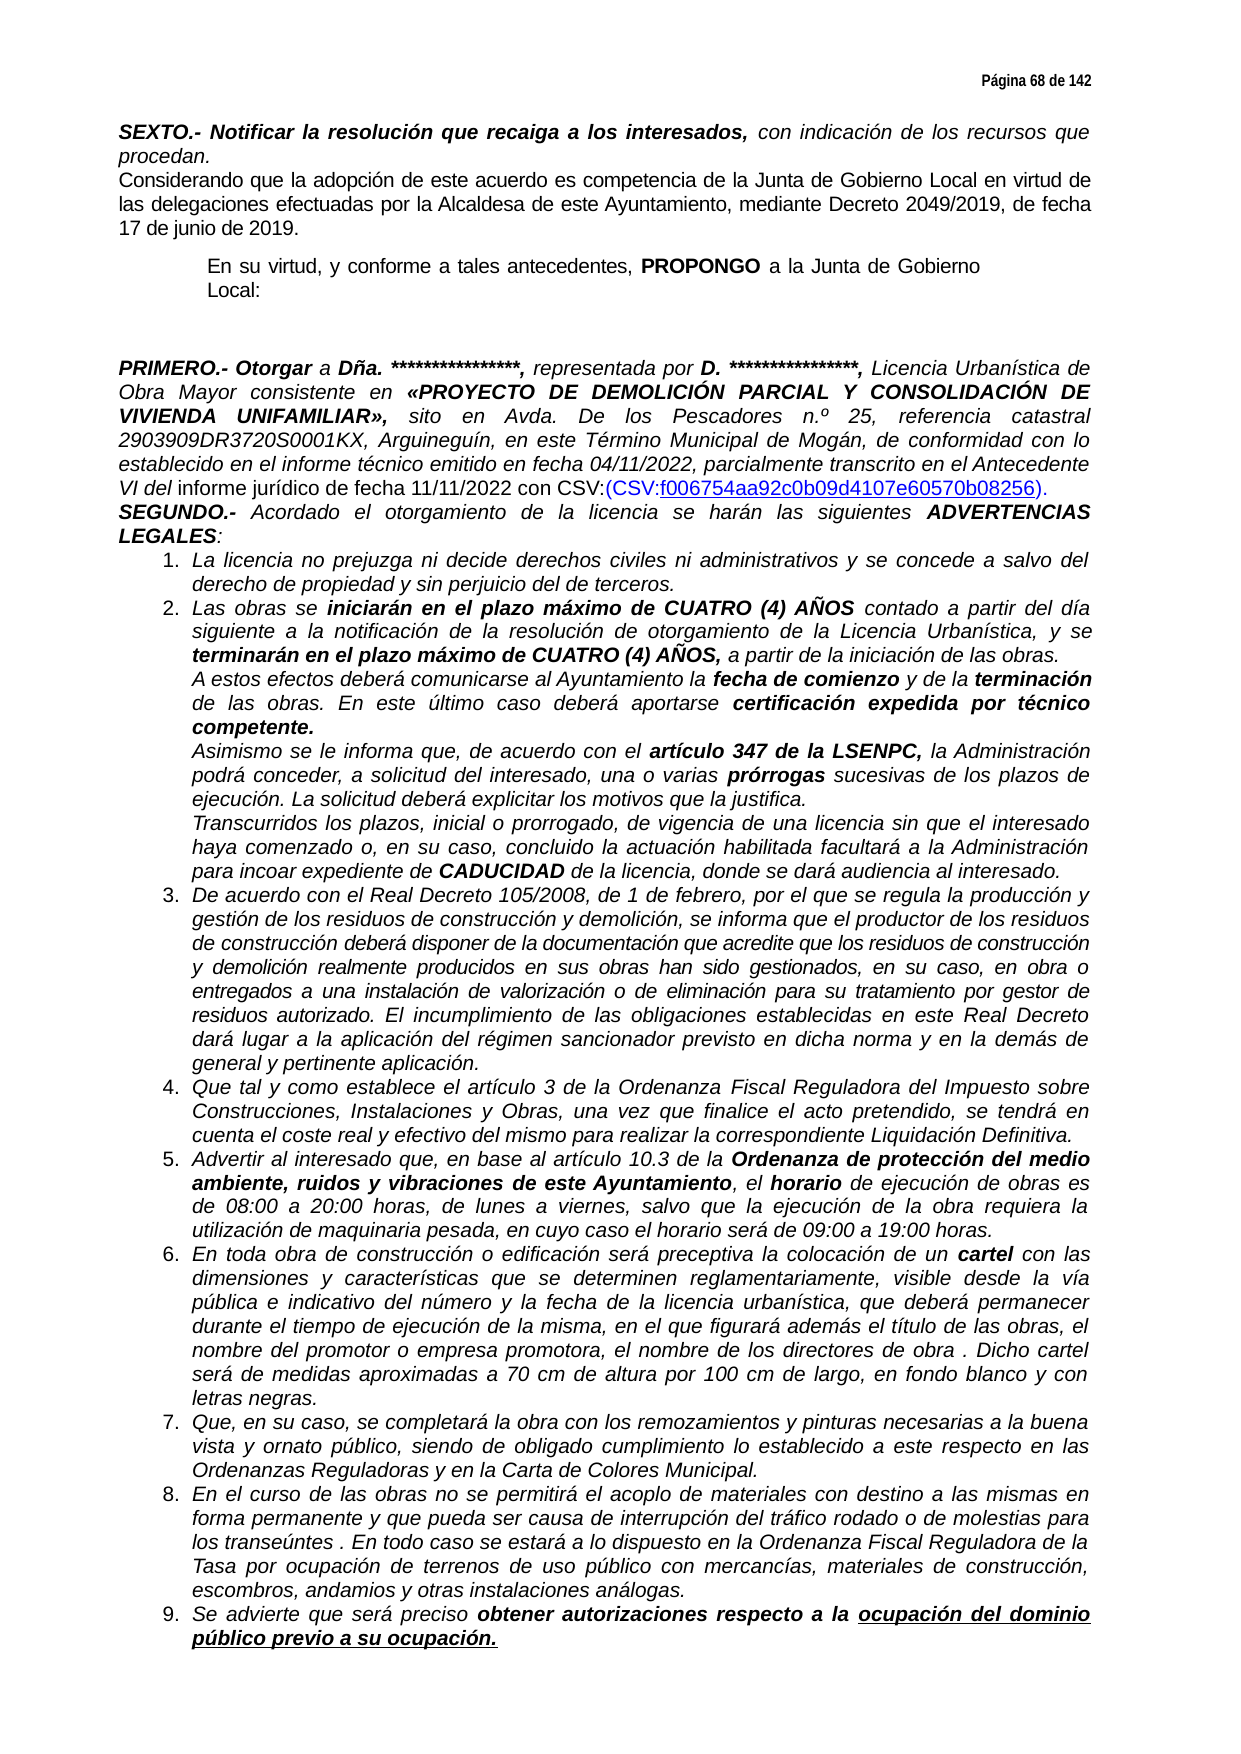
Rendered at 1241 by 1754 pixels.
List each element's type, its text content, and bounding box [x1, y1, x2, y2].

text SEXTO.- Notificar la resolución que recaiga a los interesados, con indicación de los recursos que procedan. [118, 120, 1092, 168]
list A estos efectos deberá comunicarse al Ayuntamiento la fecha de comienzo y de la terminación de las obras. En este último caso deberá aportarse certificación expedida por técnico competente. [162, 667, 1092, 739]
list Se advierte que será preciso obtener autorizaciones respecto a la ocupación del dominio público previo a su ocupación. [162, 1602, 1092, 1649]
list En toda obra de construcción o edificación será preceptiva la colocación de un cartel con las dimensiones y características que se determinen reglamentariamente, visible desde la vía pública e indicativo del número y la fecha de la licencia urbanística, que deberá permanecer durante el tiempo de ejecución de la misma, en el que figurará además el título de las obras, el nombre del promotor o empresa promotora, el nombre de los directores de obra . Dicho cartel será de medidas aproximadas a 70 cm de altura por 100 cm de largo, en fondo blanco y con letras negras. [162, 1242, 1092, 1410]
list Transcurridos los plazos, inicial o prorrogado, de vigencia de una licencia sin que el interesado haya comenzado o, en su caso, concluido la actuación habilitada facultará a la Administración para incoar expediente de CADUCIDAD de la licencia, donde se dará audiencia al interesado. [162, 811, 1092, 883]
list La licencia no prejuzga ni decide derechos civiles ni administrativos y se concede a salvo del derecho de propiedad y sin perjuicio del de terceros. [162, 547, 1092, 595]
list Las obras se iniciarán en el plazo máximo de CUATRO (4) AÑOS contado a partir del día siguiente a la notificación de la resolución de otorgamiento de la Licencia Urbanística, y se terminarán en el plazo máximo de CUATRO (4) AÑOS, a partir de la iniciación de las obras. [162, 595, 1092, 667]
list Advertir al interesado que, en base al artículo 10.3 de la Ordenanza de protección del medio ambiente, ruidos y vibraciones de este Ayuntamiento, el horario de ejecución de obras es de 08:00 a 20:00 horas, de lunes a viernes, salvo que la ejecución de la obra requiera la utilización de maquinaria pesada, en cuyo caso el horario será de 09:00 a 19:00 horas. [162, 1146, 1092, 1242]
list De acuerdo con el Real Decreto 105/2008, de 1 de febrero, por el que se regula la producción y gestión de los residuos de construcción y demolición, se informa que el productor de los residuos de construcción deberá disponer de la documentación que acredite que los residuos de construcción y demolición realmente producidos en sus obras han sido gestionados, en su caso, en obra o entregados a una instalación de valorización o de eliminación para su tratamiento por gestor de residuos autorizado. El incumplimiento de las obligaciones establecidas en este Real Decreto dará lugar a la aplicación del régimen sancionador previsto en dicha norma y en la demás de general y pertinente aplicación. [162, 883, 1092, 1074]
list En el curso de las obras no se permitirá el acoplo de materiales con destino a las mismas en forma permanente y que pueda ser causa de interrupción del tráfico rodado o de molestias para los transeúntes . En todo caso se estará a lo dispuesto en la Ordenanza Fiscal Reguladora de la Tasa por ocupación de terrenos de uso público con mercancías, materiales de construcción, escombros, andamios y otras instalaciones análogas. [162, 1482, 1092, 1602]
list Que tal y como establece el artículo 3 de la Ordenanza Fiscal Reguladora del Impuesto sobre Construcciones, Instalaciones y Obras, una vez que finalice el acto pretendido, se tendrá en cuenta el coste real y efectivo del mismo para realizar la correspondiente Liquidación Definitiva. [162, 1074, 1092, 1146]
text Considerando que la adopción de este acuerdo es competencia de la Junta de Gobierno Local en virtud de las delegaciones efectuadas por la Alcaldesa de este Ayuntamiento, mediante Decreto 2049/2019, de fecha 17 de junio de 2019. [118, 168, 1092, 239]
list Que, en su caso, se completará la obra con los remozamientos y pinturas necesarias a la buena vista y ornato público, siendo de obligado cumplimiento lo establecido a este respecto en las Ordenanzas Reguladoras y en la Carta de Colores Municipal. [162, 1410, 1092, 1482]
text PRIMERO.- Otorgar a Dña. ****************, representada por D. ****************, Licencia Urbanística de Obra Mayor consistente en «PROYECTO DE DEMOLICIÓN PARCIAL Y CONSOLIDACIÓN DE VIVIENDA UNIFAMILIAR», sito en Avda. De los Pescadores n.º 25, referencia catastral 2903909DR3720S0001KX, Arguineguín, en este Término Municipal de Mogán, de conformidad con lo establecido en el informe técnico emitido en fecha 04/11/2022, parcialmente transcrito en el Antecedente VI del informe jurídico de fecha 11/11/2022 con CSV:(CSV:f006754aa92c0b09d4107e60570b08256). [118, 356, 1092, 499]
list Asimismo se le informa que, de acuerdo con el artículo 347 de la LSENPC, la Administración podrá conceder, a solicitud del interesado, una o varias prórrogas sucesivas de los plazos de ejecución. La solicitud deberá explicitar los motivos que la justifica. [162, 739, 1092, 811]
text En su virtud, y conforme a tales antecedentes, PROPONGO a la Junta de Gobierno Local: [207, 254, 980, 302]
text SEGUNDO.- Acordado el otorgamiento de la licencia se harán las siguientes ADVERTENCIAS LEGALES: [118, 499, 1092, 547]
